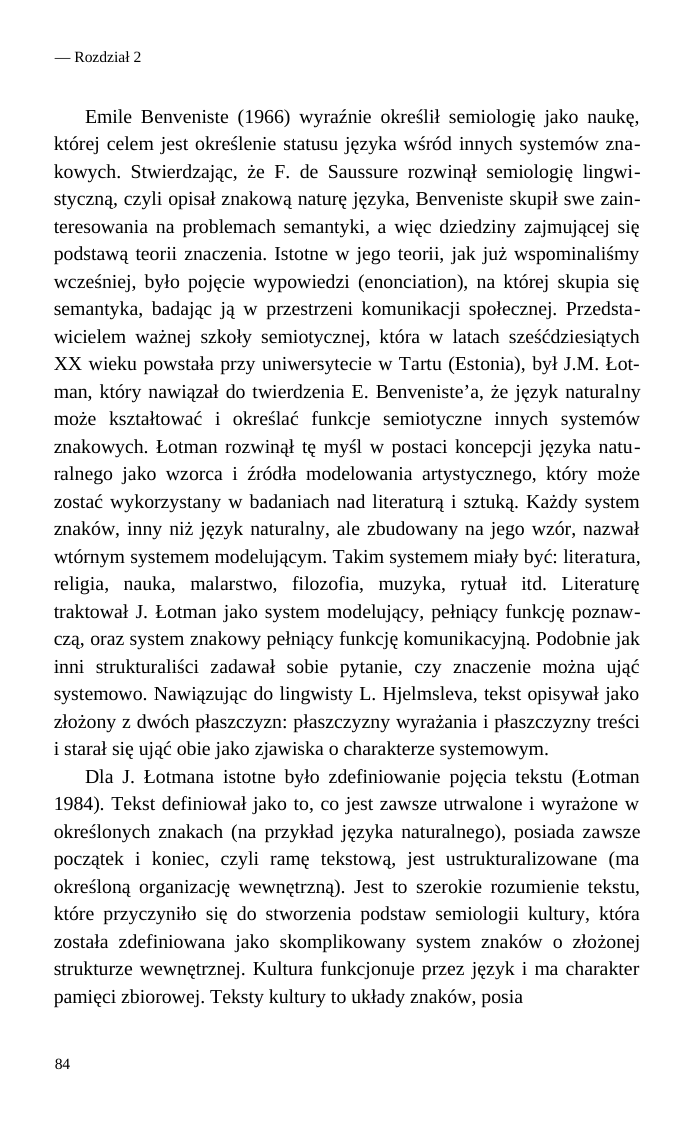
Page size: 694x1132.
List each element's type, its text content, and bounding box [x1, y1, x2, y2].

text Dla J. Łotmana istotne było zdefiniowanie pojęcia tekstu (Łotman 1984). Tekst definiował jako to, co jest zawsze utrwalone i wyrażone w określonych znakach (na przykład języka naturalnego), posiada za­wsze początek i koniec, czyli ramę tekstową, jest ustrukturalizowane (ma określoną organizację wewnętrzną). Jest to szerokie rozumienie tekstu, które przyczyniło się do stworzenia podstaw semiologii kultury, która została zdefiniowana jako skomplikowany system znaków o zło­żonej strukturze wewnętrznej. Kultura funkcjonuje przez język i ma charakter pamięci zbiorowej. Teksty kultury to układy znaków, posia­ [53, 765, 640, 1008]
text Emile Benveniste (1966) wyraźnie określił semiologię jako naukę, której celem jest określenie statusu języka wśród innych systemów zna­kowych. Stwierdzając, że F. de Saussure rozwinął semiologię lingwi­styczną, czyli opisał znakową naturę języka, Benveniste skupił swe zain­teresowania na problemach semantyki, a więc dziedziny zajmującej się podstawą teorii znaczenia. Istotne w jego teorii, jak już wspominaliśmy wcześniej, było pojęcie wypowiedzi (enonciation), na której skupia się semantyka, badając ją w przestrzeni komunikacji społecznej. Przedsta­wicielem ważnej szkoły semiotycznej, która w latach sześćdziesiątych XX wieku powstała przy uniwersytecie w Tartu (Estonia), był J.M. Łot- man, który nawiązał do twierdzenia E. Benveniste’a, że język natural­ny może kształtować i określać funkcje semiotyczne innych systemów znakowych. Łotman rozwinął tę myśl w postaci koncepcji języka natu­ralnego jako wzorca i źródła modelowania artystycznego, który może zostać wykorzystany w badaniach nad literaturą i sztuką. Każdy system znaków, inny niż język naturalny, ale zbudowany na jego wzór, nazwał wtórnym systemem modelującym. Takim systemem miały być: litera­tura, religia, nauka, malarstwo, filozofia, muzyka, rytuał itd. Literaturę traktował J. Łotman jako system modelujący, pełniący funkcję poznaw­czą, oraz system znakowy pełniący funkcję komunikacyjną. Podobnie jak inni strukturaliści zadawał sobie pytanie, czy znaczenie można ująć systemowo. Nawiązując do lingwisty L. Hjelmsleva, tekst opisywał jako złożony z dwóch płaszczyzn: płaszczyzny wyrażania i płaszczyzny treści i starał się ująć obie jako zjawiska o charakterze systemowym. [53, 105, 640, 760]
text — Rozdział 2 [54, 48, 148, 66]
text 84 [54, 1055, 76, 1073]
